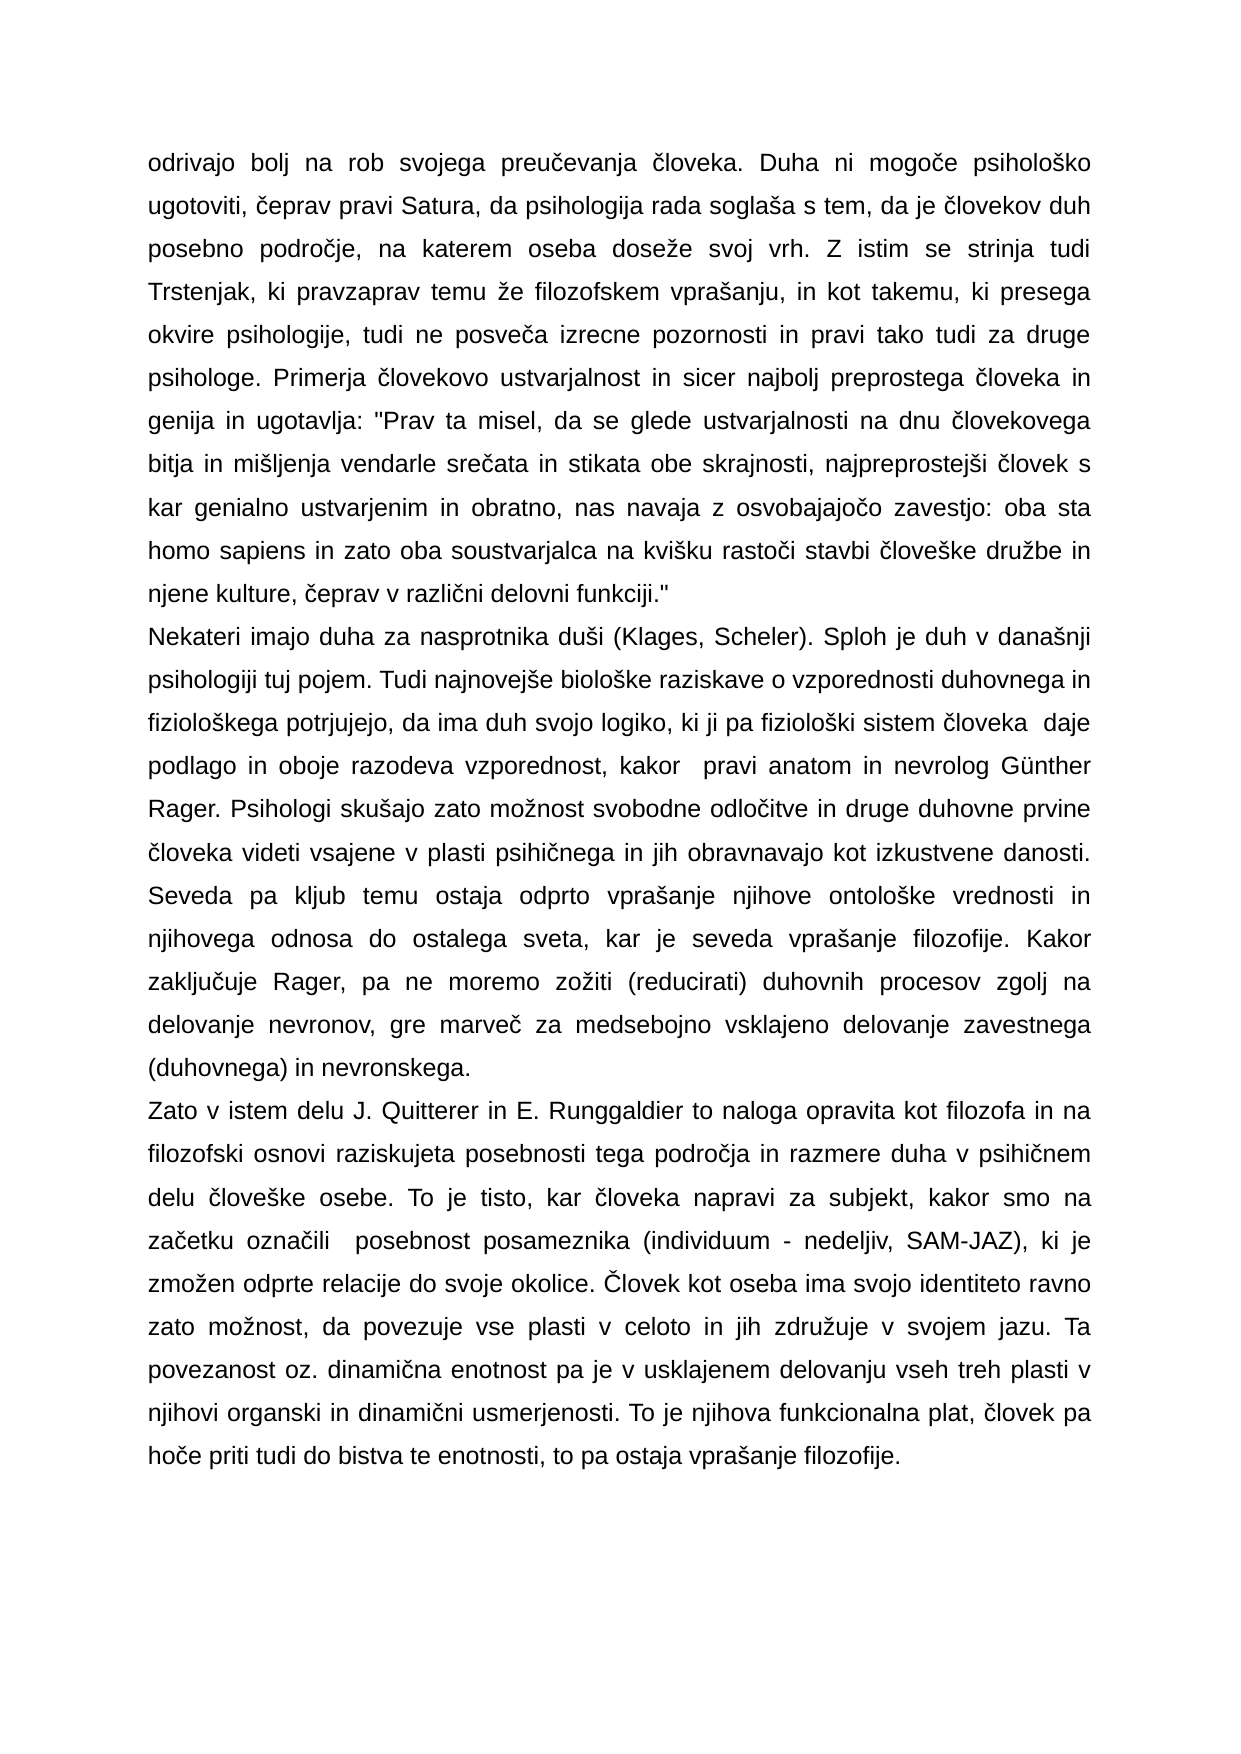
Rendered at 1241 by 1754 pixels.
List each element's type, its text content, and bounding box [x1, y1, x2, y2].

text Nekateri imajo duha za nasprotnika duši (Klages, Scheler). Sploh je duh v današnji psihologiji tuj pojem. Tudi najnovejše biološke raziskave o vzporednosti duhovnega in fiziološkega potrjujejo, da ima duh svojo logiko, ki ji pa fiziološki sistem človeka daje podlago in oboje razodeva vzporednost, kakor pravi anatom in nevrolog Günther Rager. Psihologi skušajo zato možnost svobodne odločitve in druge duhovne prvine človeka videti vsajene v plasti psihičnega in jih obravnavajo kot izkustvene danosti. Seveda pa kljub temu ostaja odprto vprašanje njihove ontološke vrednosti in njihovega odnosa do ostalega sveta, kar je seveda vprašanje filozofije. Kakor zaključuje Rager, pa ne moremo zožiti (reducirati) duhovnih procesov zgolj na delovanje nevronov, gre marveč za medsebojno vsklajeno delovanje zavestnega (duhovnega) in nevronskega. [148, 622, 1093, 1082]
text odrivajo bolj na rob svojega preučevanja človeka. Duha ni mogoče psihološko ugotoviti, čeprav pravi Satura, da psihologija rada soglaša s tem, da je človekov duh posebno področje, na katerem oseba doseže svoj vrh. Z istim se strinja tudi Trstenjak, ki pravzaprav temu že filozofskem vprašanju, in kot takemu, ki presega okvire psihologije, tudi ne posveča izrecne pozornosti in pravi tako tudi za druge psihologe. Primerja človekovo ustvarjalnost in sicer najbolj preprostega človeka in genija in ugotavlja: "Prav ta misel, da se glede ustvarjalnosti na dnu človekovega bitja in mišljenja vendarle srečata in stikata obe skrajnosti, najpreprostejši človek s kar genialno ustvarjenim in obratno, nas navaja z osvobajajočo zavestjo: oba sta homo sapiens in zato oba soustvarjalca na kvišku rastoči stavbi človeške družbe in njene kulture, čeprav v različni delovni funkciji." [148, 148, 1093, 608]
text Zato v istem delu J. Quitterer in E. Runggaldier to naloga opravita kot filozofa in na filozofski osnovi raziskujeta posebnosti tega področja in razmere duha v psihičnem delu človeške osebe. To je tisto, kar človeka napravi za subjekt, kakor smo na začetku označili posebnost posameznika (individuum - nedeljiv, SAM-JAZ), ki je zmožen odprte relacije do svoje okolice. Človek kot oseba ima svojo identiteto ravno zato možnost, da povezuje vse plasti v celoto in jih združuje v svojem jazu. Ta povezanost oz. dinamična enotnost pa je v usklajenem delovanju vseh treh plasti v njihovi organski in dinamični usmerjenosti. To je njihova funkcionalna plat, človek pa hoče priti tudi do bistva te enotnosti, to pa ostaja vprašanje filozofije. [148, 1096, 1093, 1470]
